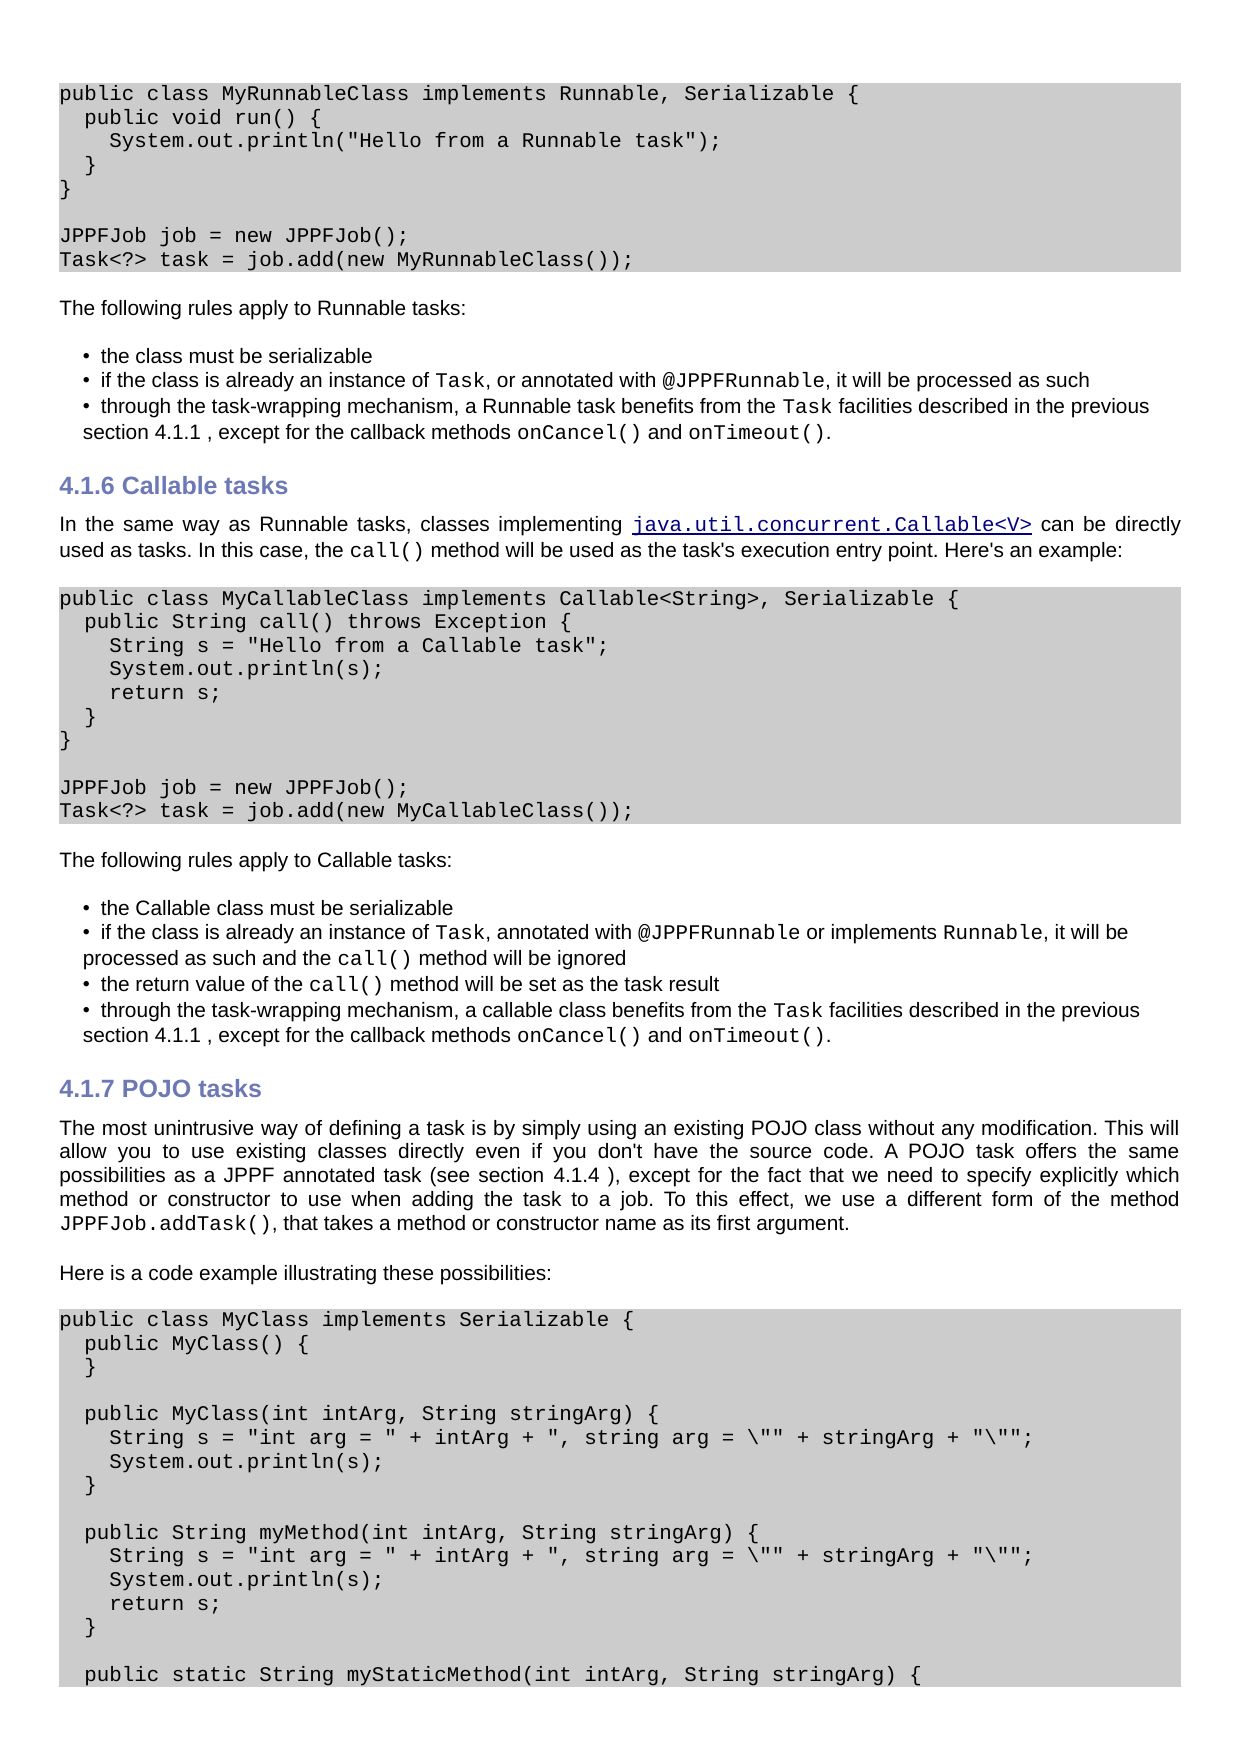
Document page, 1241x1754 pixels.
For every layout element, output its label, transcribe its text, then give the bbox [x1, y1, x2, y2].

text JPPFJob job = new JPPFJob(); [59, 777, 1181, 800]
text } [59, 1474, 1181, 1498]
text public MyClass(int intArg, String stringArg) { [59, 1403, 1181, 1427]
list the class must be serializable [83, 344, 1181, 368]
text Task<?> task = job.add(new MyRunnableClass()); [59, 248, 1181, 272]
text The most unintrusive way of defining a task is by simply using an existing POJO class without any modification. This will allow you to use existing classes directly even if you don't have the source code. A POJO task offers the same possibilities as a JPPF annotated task (see section 4.1.4), except for the fact that we need to specify explicitly which method or constructor to use when adding the task to a job. To this effect, we use a different form of the method JPPFJob.addTask(), that takes a method or constructor name as its first argument. [59, 1115, 1181, 1237]
text return s; [59, 682, 1181, 706]
text String s = "int arg = " + intArg + ", string arg = \"" + stringArg + "\""; [59, 1545, 1181, 1569]
list the Callable class must be serializable [83, 896, 1181, 920]
text public class MyCallableClass implements Callable<String>, Serializable { [59, 587, 1181, 611]
list if the class is already an instance of Task, or annotated with @JPPFRunnable, it will be processed as such [83, 368, 1181, 394]
text } [59, 729, 1181, 753]
text String s = "Hello from a Callable task"; [59, 635, 1181, 658]
text The following rules apply to Runnable tasks: [59, 296, 1181, 320]
list through the task-wrapping mechanism, a Runnable task benefits from the Task facilities described in the previous section 4.1.1, except for the callback methods onCancel() and onTimeout(). [83, 394, 1181, 446]
list if the class is already an instance of Task, annotated with @JPPFRunnable or implements Runnable, it will be processed as such and the call() method will be ignored [83, 920, 1181, 972]
text JPPFJob job = new JPPFJob(); [59, 225, 1181, 248]
text System.out.println(s); [59, 1451, 1181, 1474]
subtitle POJO tasks [59, 1074, 1181, 1103]
text } [59, 706, 1181, 729]
text System.out.println(s); [59, 1569, 1181, 1593]
text } [59, 1356, 1181, 1380]
list the return value of the call() method will be set as the task result [83, 972, 1181, 997]
text public MyClass() { [59, 1332, 1181, 1356]
text The following rules apply to Callable tasks: [59, 848, 1181, 872]
text public String call() throws Exception { [59, 611, 1181, 635]
text System.out.println(s); [59, 658, 1181, 682]
text public class MyClass implements Serializable { [59, 1309, 1181, 1332]
text public class MyRunnableClass implements Runnable, Serializable { [59, 83, 1181, 107]
text public void run() { [59, 107, 1181, 130]
text String s = "int arg = " + intArg + ", string arg = \"" + stringArg + "\""; [59, 1427, 1181, 1451]
text } [59, 154, 1181, 178]
text public String myMethod(int intArg, String stringArg) { [59, 1522, 1181, 1545]
text return s; [59, 1593, 1181, 1616]
list through the task-wrapping mechanism, a callable class benefits from the Task facilities described in the previous section 4.1.1, except for the callback methods onCancel() and onTimeout(). [83, 997, 1181, 1049]
text In the same way as Runnable tasks, classes implementing java.util.concurrent.Callable<V> can be directly used as tasks. In this case, the call() method will be used as the task's execution entry point. Here's an example: [59, 512, 1181, 563]
text public static String myStaticMethod(int intArg, String stringArg) { [59, 1663, 1181, 1687]
text Here is a code example illustrating these possibilities: [59, 1261, 1181, 1285]
text System.out.println("Hello from a Runnable task"); [59, 130, 1181, 154]
text } [59, 1616, 1181, 1640]
subtitle Callable tasks [59, 471, 1181, 499]
text Task<?> task = job.add(new MyCallableClass()); [59, 800, 1181, 824]
text } [59, 178, 1181, 201]
